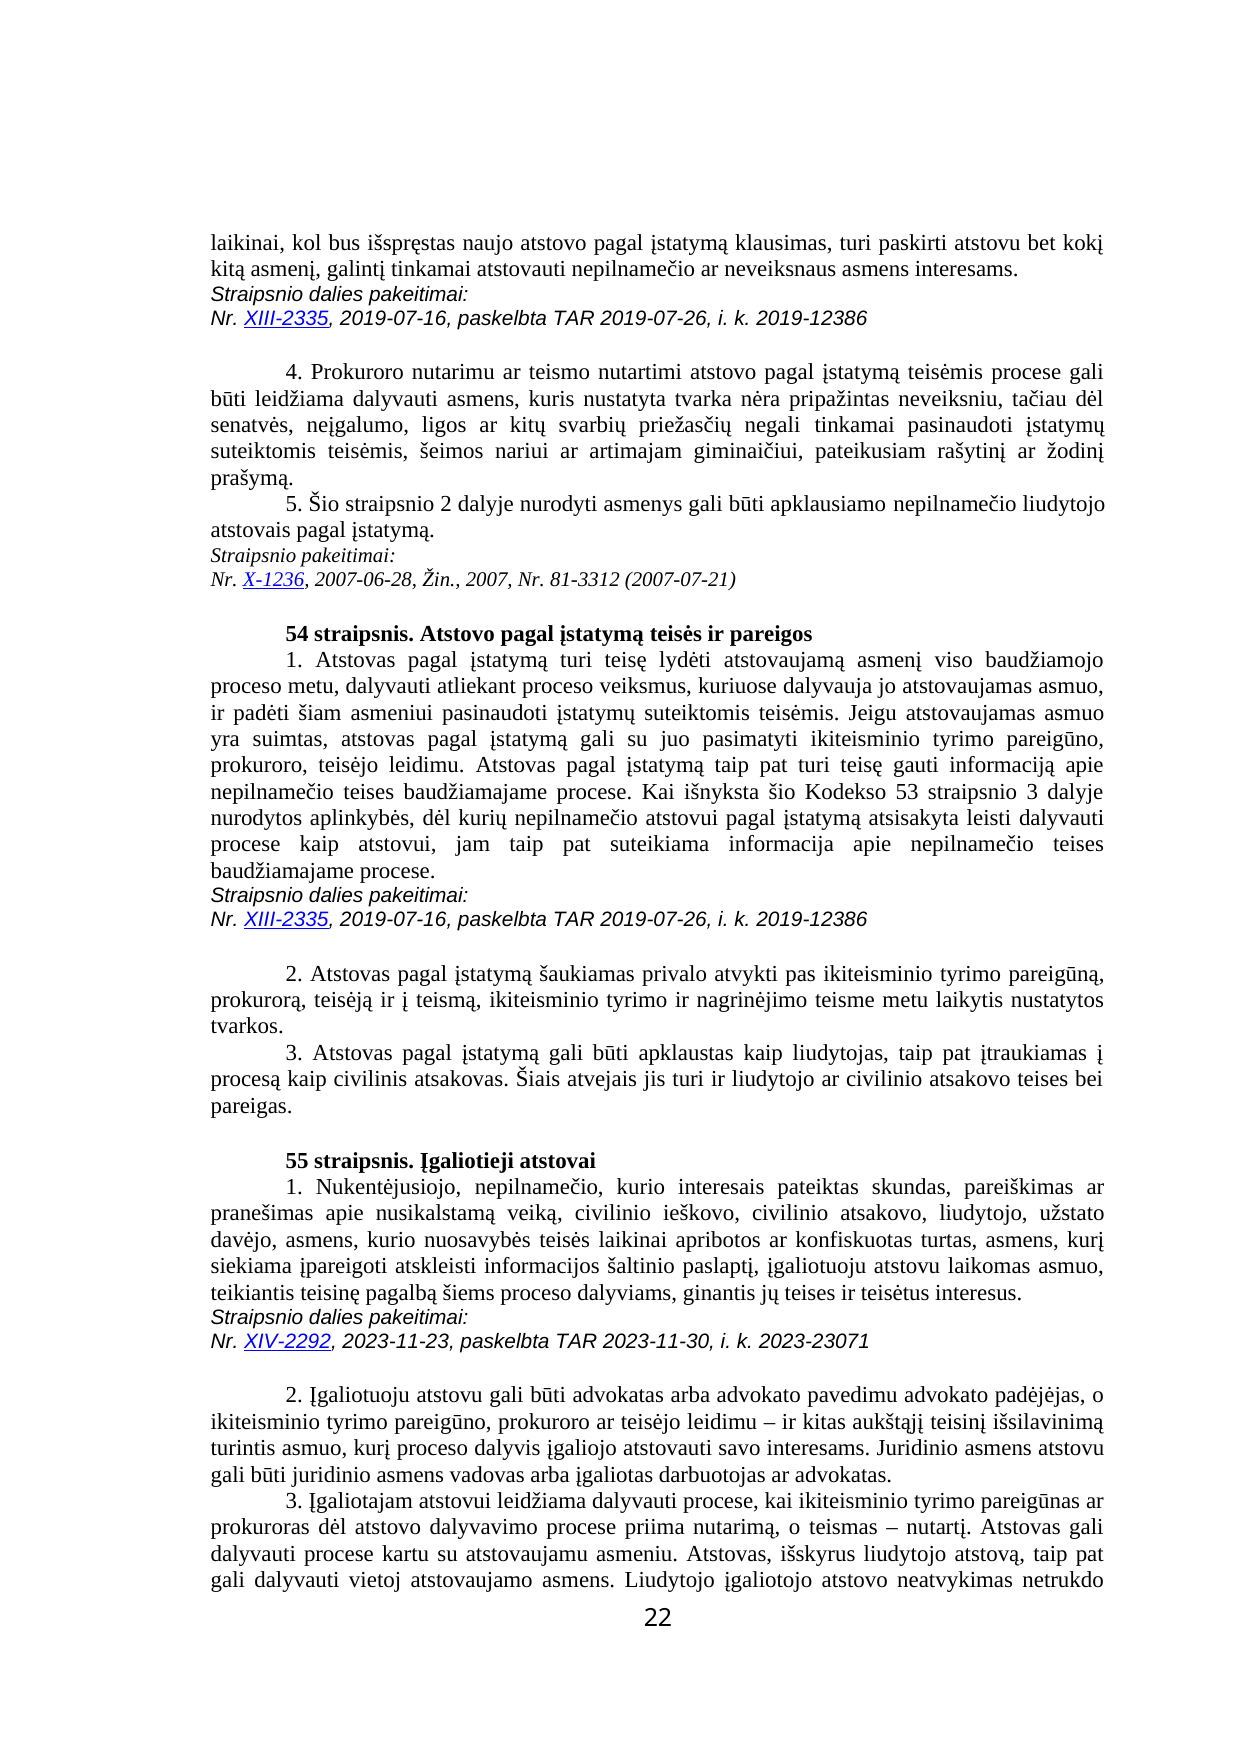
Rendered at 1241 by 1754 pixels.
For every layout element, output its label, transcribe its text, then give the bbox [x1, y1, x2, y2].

text 1. Nukentėjusiojo, nepilnamečio, kurio interesais pateiktas skundas, pareiškimas ar pranešimas apie nusikalstamą veiką, civilinio ieškovo, civilinio atsakovo, liudytojo, užstato davėjo, asmens, kurio nuosavybės teisės laikinai apribotos ar konfiskuotas turtas, asmens, kurį siekiama įpareigoti atskleisti informacijos šaltinio paslaptį, įgaliotuoju atstovu laikomas asmuo, teikiantis teisinę pagalbą šiems proceso dalyviams, ginantis jų teises ir teisėtus interesus. [210, 1173, 1105, 1305]
text Nr. X-1236, 2007-06-28, Žin., 2007, Nr. 81-3312 (2007-07-21) [210, 567, 1105, 591]
text Straipsnio dalies pakeitimai: [210, 1305, 1105, 1329]
text Straipsnio dalies pakeitimai: [210, 883, 1105, 907]
text 4. Prokuroro nutarimu ar teismo nutartimi atstovo pagal įstatymą teisėmis procese gali būti leidžiama dalyvauti asmens, kuris nustatyta tvarka nėra pripažintas neveiksniu, tačiau dėl senatvės, neįgalumo, ligos ar kitų svarbių priežasčių negali tinkamai pasinaudoti įstatymų suteiktomis teisėmis, šeimos nariui ar artimajam giminaičiui, pateikusiam rašytinį ar žodinį prašymą. [210, 358, 1105, 490]
text 3. Įgaliotajam atstovui leidžiama dalyvauti procese, kai ikiteisminio tyrimo pareigūnas ar prokuroras dėl atstovo dalyvavimo procese priima nutarimą, o teismas – nutartį. Atstovas gali dalyvauti procese kartu su atstovaujamu asmeniu. Atstovas, išskyrus liudytojo atstovą, taip pat gali dalyvauti vietoj atstovaujamo asmens. Liudytojo įgaliotojo atstovo neatvykimas netrukdo [210, 1487, 1105, 1592]
text Nr. XIII-2335, 2019-07-16, paskelbta TAR 2019-07-26, i. k. 2019-12386 [210, 306, 1105, 329]
text 55 straipsnis. Įgaliotieji atstovai [210, 1147, 1105, 1173]
text Nr. XIV-2292, 2023-11-23, paskelbta TAR 2023-11-30, i. k. 2023-23071 [210, 1329, 1105, 1353]
text 2. Įgaliotuoju atstovu gali būti advokatas arba advokato pavedimu advokato padėjėjas, o ikiteisminio tyrimo pareigūno, prokuroro ar teisėjo leidimu – ir kitas aukštąjį teisinį išsilavinimą turintis asmuo, kurį proceso dalyvis įgaliojo atstovauti savo interesams. Juridinio asmens atstovu gali būti juridinio asmens vadovas arba įgaliotas darbuotojas ar advokatas. [210, 1382, 1105, 1487]
text 1. Atstovas pagal įstatymą turi teisę lydėti atstovaujamą asmenį viso baudžiamojo proceso metu, dalyvauti atliekant proceso veiksmus, kuriuose dalyvauja jo atstovaujamas asmuo, ir padėti šiam asmeniui pasinaudoti įstatymų suteiktomis teisėmis. Jeigu atstovaujamas asmuo yra suimtas, atstovas pagal įstatymą gali su juo pasimatyti ikiteisminio tyrimo pareigūno, prokuroro, teisėjo leidimu. Atstovas pagal įstatymą taip pat turi teisę gauti informaciją apie nepilnamečio teises baudžiamajame procese. Kai išnyksta šio Kodekso 53 straipsnio 3 dalyje nurodytos aplinkybės, dėl kurių nepilnamečio atstovui pagal įstatymą atsisakyta leisti dalyvauti procese kaip atstovui, jam taip pat suteikiama informacija apie nepilnamečio teises baudžiamajame procese. [210, 646, 1105, 883]
text Nr. XIII-2335, 2019-07-16, paskelbta TAR 2019-07-26, i. k. 2019-12386 [210, 907, 1105, 931]
text laikinai, kol bus išspręstas naujo atstovo pagal įstatymą klausimas, turi paskirti atstovu bet kokį kitą asmenį, galintį tinkamai atstovauti nepilnamečio ar neveiksnaus asmens interesams. [210, 229, 1105, 282]
text Straipsnio dalies pakeitimai: [210, 282, 1105, 306]
text 5. Šio straipsnio 2 dalyje nurodyti asmenys gali būti apklausiamo nepilnamečio liudytojo atstovais pagal įstatymą. [210, 490, 1105, 543]
text 3. Atstovas pagal įstatymą gali būti apklaustas kaip liudytojas, taip pat įtraukiamas į procesą kaip civilinis atsakovas. Šiais atvejais jis turi ir liudytojo ar civilinio atsakovo teises bei pareigas. [210, 1039, 1105, 1118]
text 2. Atstovas pagal įstatymą šaukiamas privalo atvykti pas ikiteisminio tyrimo pareigūną, prokurorą, teisėją ir į teismą, ikiteisminio tyrimo ir nagrinėjimo teisme metu laikytis nustatytos tvarkos. [210, 960, 1105, 1039]
text Straipsnio pakeitimai: [210, 543, 1105, 567]
text 54 straipsnis. Atstovo pagal įstatymą teisės ir pareigos [210, 620, 1105, 646]
